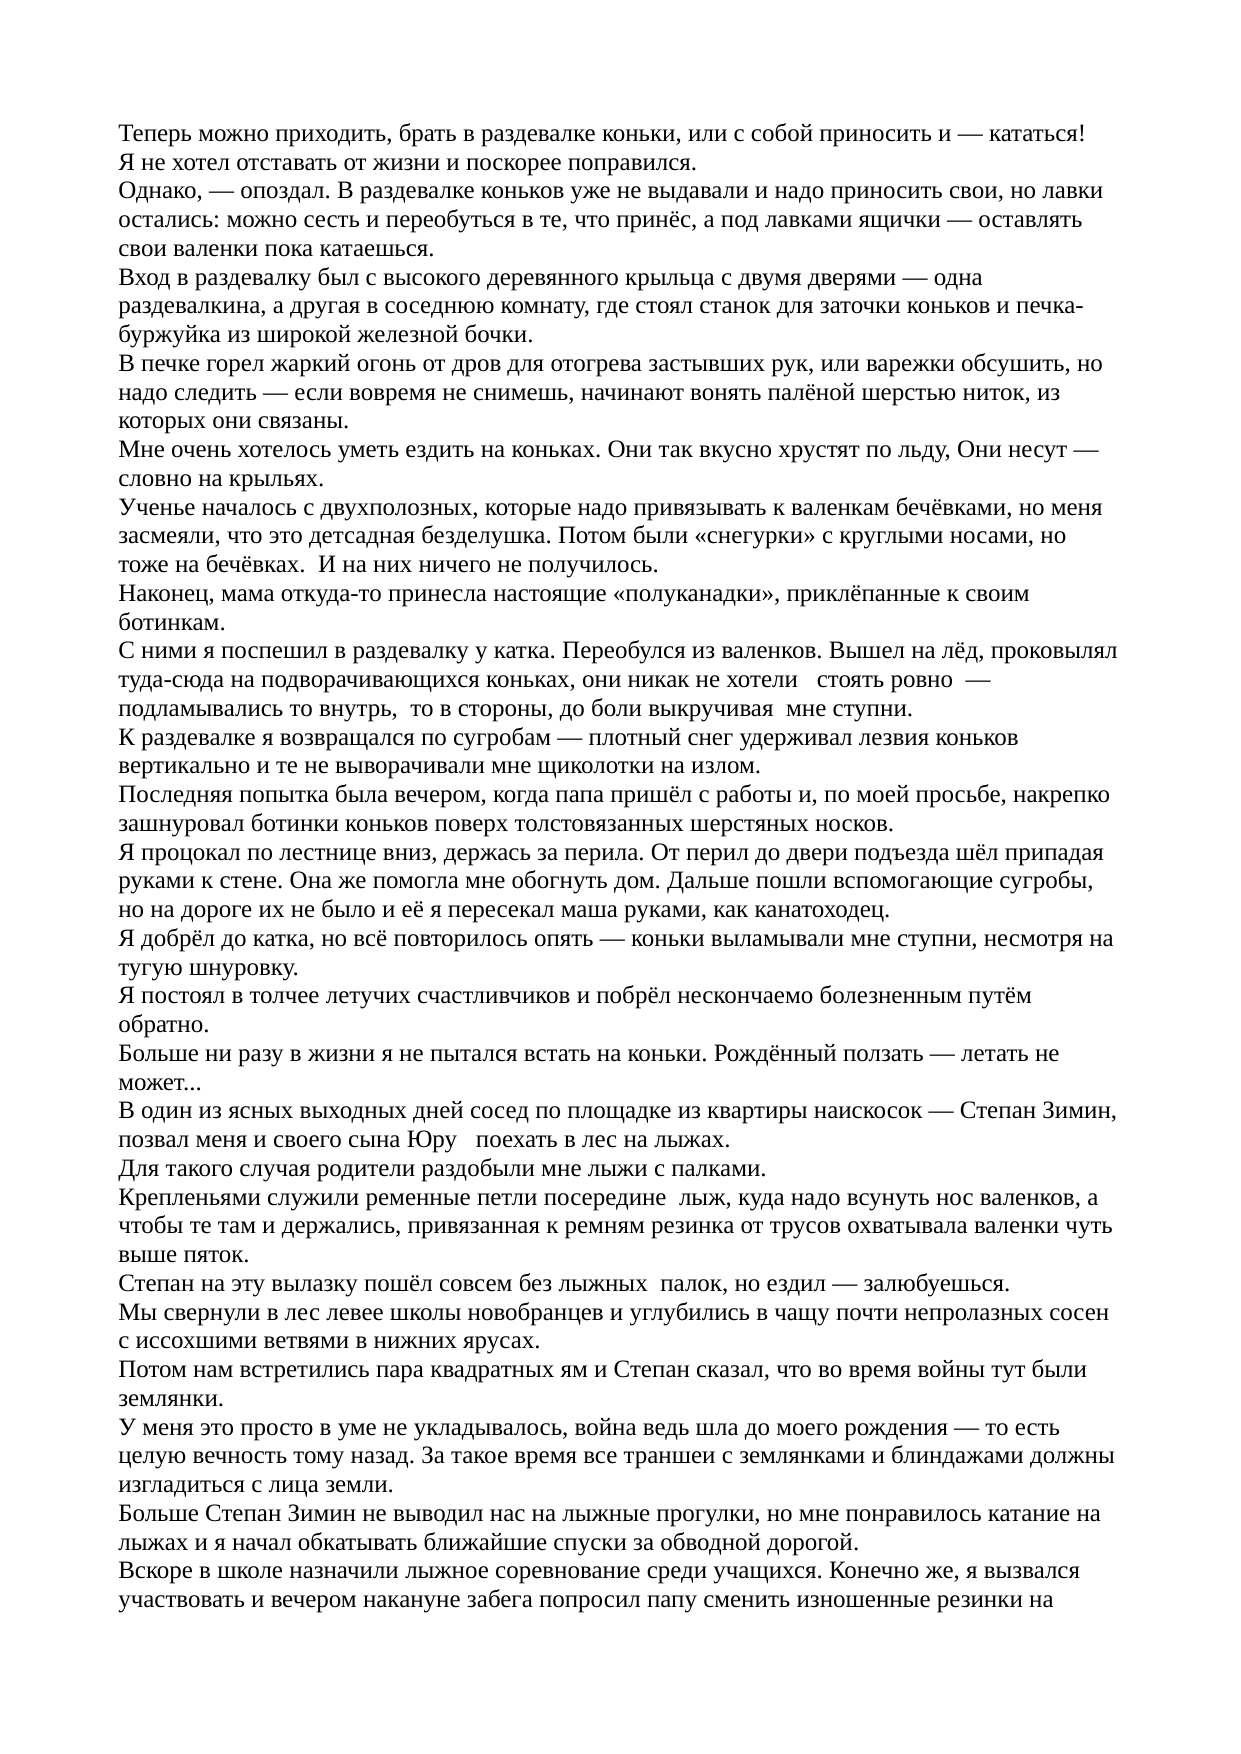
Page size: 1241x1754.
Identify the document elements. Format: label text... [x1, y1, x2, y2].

text К раздевалке я возвращался по сугробам — плотный снег удерживал лезвия коньков вертикально и те не выворачивали мне щиколотки на излом. [118, 722, 1122, 779]
text Я постоял в толчее летучих счастливчиков и побрёл нескончаемо болезненным путём обратно. [118, 981, 1122, 1038]
text В печке горел жаркий огонь от дров для отогрева застывших рук, или варежки обсушить, но надо следить — если вовремя не снимешь, начинают вонять палёной шерстью ниток, из которых они связаны. [118, 348, 1122, 434]
text Мне очень хотелось уметь ездить на коньках. Они так вкусно хрустят по льду, Они несут — словно на крыльях. [118, 434, 1122, 492]
text Последняя попытка была вечером, когда папа пришёл с работы и, по моей просьбе, накрепко зашнуровал ботинки коньков поверх толстовязанных шерстяных носков. [118, 779, 1122, 837]
text В один из ясных выходных дней сосед по площадке из квартиры наискосок — Степан Зимин, позвал меня и своего сына Юру поехать в лес на лыжах. [118, 1096, 1122, 1153]
text У меня это просто в уме не укладывалось, война ведь шла до моего рождения — то есть целую вечность тому назад. За такое время все траншеи с землянками и блиндажами должны изгладиться с лица земли. [118, 1412, 1122, 1498]
text Я не хотел отставать от жизни и поскорее поправился. [118, 147, 1122, 176]
text Крепленьями служили ременные петли посередине лыж, куда надо всунуть нос валенков, а чтобы те там и держались, привязанная к ремням резинка от трусов охватывала валенки чуть [118, 1182, 1122, 1239]
text Я добрёл до катка, но всё повторилось опять — коньки выламывали мне ступни, несмотря на тугую шнуровку. [118, 923, 1122, 981]
text Теперь можно приходить, брать в раздевалке коньки, или с собой приносить и — кататься! [118, 118, 1122, 147]
text Вход в раздевалку был с высокого деревянного крыльца с двумя дверями — одна раздевалкина, а другая в соседнюю комнату, где стоял станок для заточки коньков и печка-буржуйка из широкой железной бочки. [118, 262, 1122, 348]
text Потом нам встретились пара квадратных ям и Степан сказал, что во время войны тут были землянки. [118, 1354, 1122, 1412]
text Наконец, мама откуда-то принесла настоящие «полуканадки», приклёпанные к своим ботинкам. [118, 578, 1122, 636]
text выше пяток. [118, 1239, 1122, 1268]
text Однако, — опоздал. В раздевалке коньков уже не выдавали и надо приносить свои, но лавки остались: можно сесть и переобуться в те, что принёс, а под лавками ящички — оставлять свои валенки пока катаешься. [118, 176, 1122, 262]
text Ученье началось с двухполозных, которые надо привязывать к валенкам бечёвками, но меня засмеяли, что это детсадная безделушка. Потом были «снегурки» с круглыми носами, но тоже на бечёвках. И на них ничего не получилось. [118, 492, 1122, 578]
text Больше ни разу в жизни я не пытался встать на коньки. Рождённый ползать — летать не может... [118, 1038, 1122, 1096]
text Больше Степан Зимин не выводил нас на лыжные прогулки, но мне понравилось катание на лыжах и я начал обкатывать ближайшие спуски за обводной дорогой. [118, 1498, 1122, 1556]
text Для такого случая родители раздобыли мне лыжи с палками. [118, 1153, 1122, 1182]
text С ними я поспешил в раздевалку у катка. Переобулся из валенков. Вышел на лёд, проковылял туда-сюда на подворачивающихся коньках, они никак не хотели стоять ровно — подламывались то внутрь, то в стороны, до боли выкручивая мне ступни. [118, 636, 1122, 722]
text Мы свернули в лес левее школы новобранцев и углубились в чащу почти непролазных сосен с иссохшими ветвями в нижних ярусах. [118, 1297, 1122, 1354]
text Я процокал по лестнице вниз, держась за перила. От перил до двери подъезда шёл припадая руками к стене. Она же помогла мне обогнуть дом. Дальше пошли вспомогающие сугробы, но на дороге их не было и её я пересекал маша руками, как канатоходец. [118, 837, 1122, 923]
text Степан на эту вылазку пошёл совсем без лыжных палок, но ездил — залюбуешься. [118, 1268, 1122, 1297]
text Вскоре в школе назначили лыжное соревнование среди учащихся. Конечно же, я вызвался участвовать и вечером накануне забега попросил папу сменить изношенные резинки на [118, 1556, 1122, 1613]
